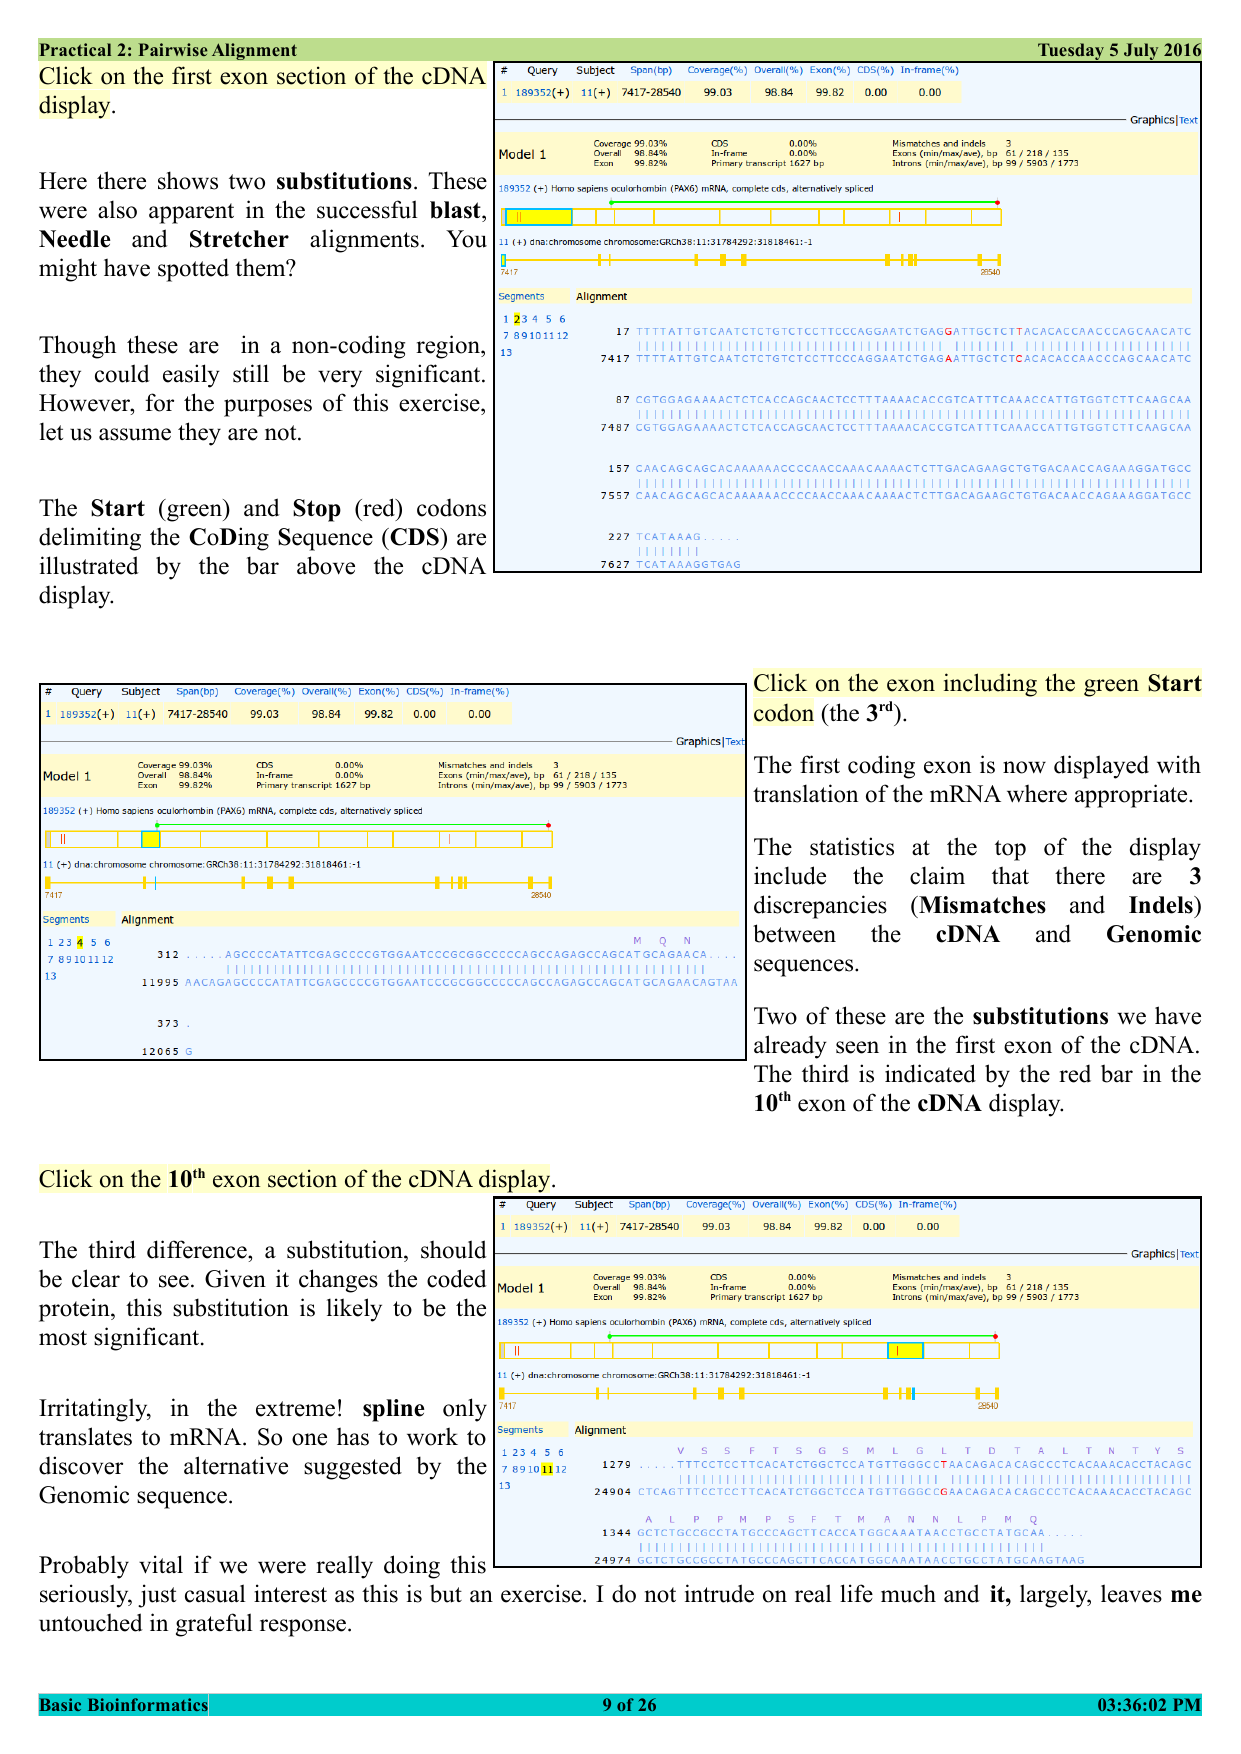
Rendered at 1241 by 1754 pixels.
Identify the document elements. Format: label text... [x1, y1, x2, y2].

text Two of these are the substitutions we have already seen in the first exon of the cDNA. The third is indicated by the red bar in the 10th exon of the cDNA display. [38, 1001, 1202, 1117]
text Click on the exon including the green Start codon (the 3rd). [38, 668, 1202, 726]
text Irritatingly, in the extreme! spline only translates to mRNA. So one has to work to discover the alternative suggested by the Genomic sequence. [38, 1392, 493, 1509]
text The statistics at the top of the display include the claim that there are 3 discrepancies (Mismatches and Indels) between the cDNA and Genomic sequences. [747, 832, 1202, 977]
text The third difference, a substitution, should be clear to see. Given it changes the coded protein, this substitution is likely to be the most significant. [38, 1235, 493, 1351]
text The first coding exon is now displayed with translation of the mRNA where appropriate. [747, 750, 1202, 808]
text Click on the 10th exon section of the cDNA display. [38, 1164, 1202, 1193]
picture [495, 1199, 1200, 1566]
text Probably vital if we were really doing this seriously, just casual interest as this is but an exercise. I do not intrude on real life much and it, largely, leaves me untouched in grateful response. [38, 1550, 1202, 1637]
picture [41, 685, 745, 1059]
text The Start (green) and Stop (red) codons delimiting the CoDing Sequence (CDS) are illustrated by the bar above the cDNA display. [38, 493, 1202, 609]
picture [495, 63, 1200, 571]
text Click on the first exon section of the cDNA display. [38, 61, 493, 119]
text Here there shows two substitutions. These were also apparent in the successful blast, Needle and Stretcher alignments. You might have spotted them? [38, 166, 493, 282]
text Though these are in a non-coding region, they could easily still be very significant. However, for the purposes of this exercise, let us assume they are not. [38, 329, 493, 446]
